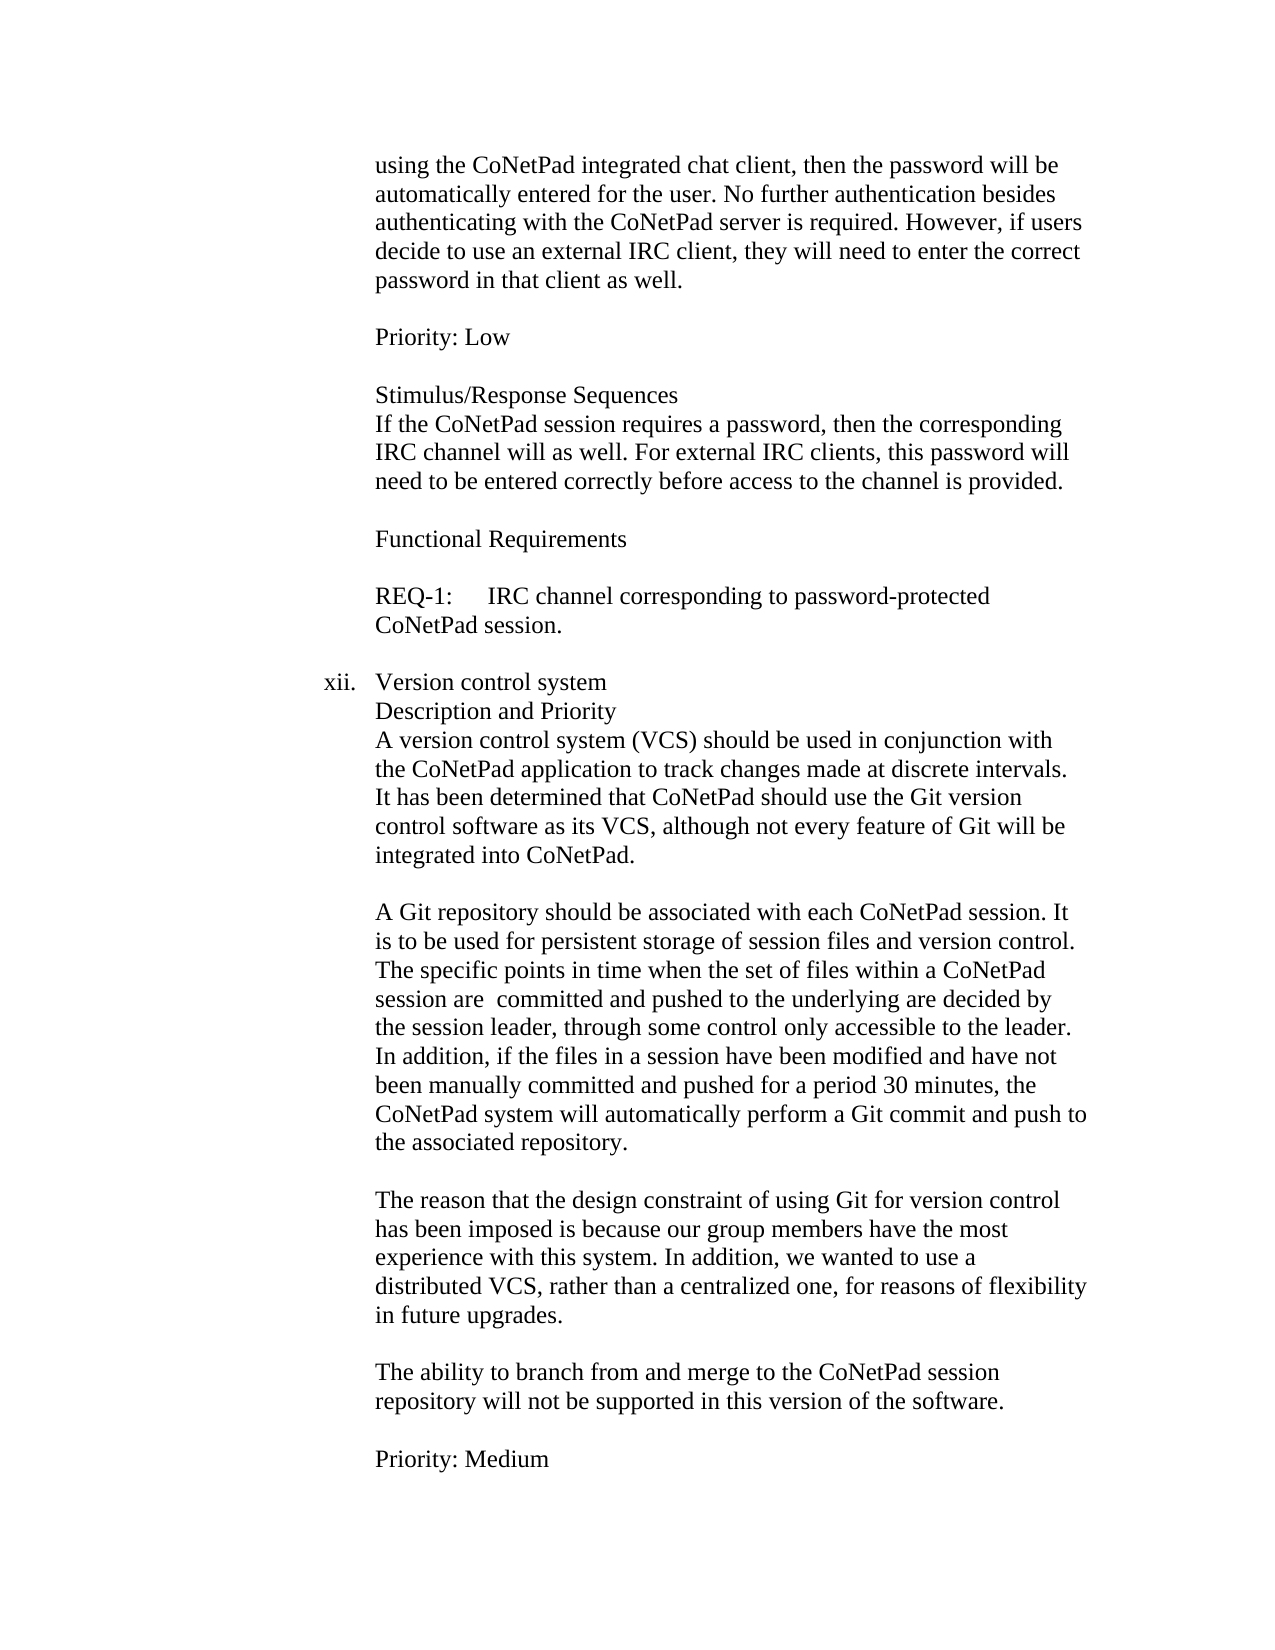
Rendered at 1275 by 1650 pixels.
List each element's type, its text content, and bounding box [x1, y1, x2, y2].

list If the CoNetPad session requires a password, then the corresponding IRC channel will as well. For external IRC clients, this password will need to be entered correctly before access to the channel is provided. [356, 409, 1087, 495]
list Functional Requirements [356, 524, 1087, 552]
list The ability to branch from and merge to the CoNetPad session repository will not be supported in this version of the software. [356, 1357, 1087, 1415]
list using the CoNetPad integrated chat client, then the password will be automatically entered for the user. No further authentication besides authenticating with the CoNetPad server is required. However, if users decide to use an external IRC client, they will need to enter the correct password in that client as well. [356, 150, 1087, 294]
list The reason that the design constraint of using Git for version control has been imposed is because our group members have the most experience with this system. In addition, we wanted to use a distributed VCS, rather than a centralized one, for reasons of flexibility in future upgrades. [356, 1185, 1087, 1329]
list A version control system (VCS) should be used in conjunction with the CoNetPad application to track changes made at discrete intervals. It has been determined that CoNetPad should use the Git version control software as its VCS, although not every feature of Git will be integrated into CoNetPad. [356, 725, 1087, 869]
list Stimulus/Response Sequences [356, 380, 1087, 409]
list REQ-1: IRC channel corresponding to password-protected CoNetPad session. [356, 581, 1087, 639]
list Priority: Medium [356, 1444, 1087, 1472]
list Description and Priority [356, 696, 1087, 725]
list A Git repository should be associated with each CoNetPad session. It is to be used for persistent storage of session files and version control. The specific points in time when the set of files within a CoNetPad session are committed and pushed to the underlying are decided by the session leader, through some control only accessible to the leader. In addition, if the files in a session have been modified and have not been manually committed and pushed for a period 30 minutes, the CoNetPad system will automatically perform a Git commit and push to the associated repository. [356, 897, 1087, 1156]
list Version control system [356, 667, 1087, 696]
list Priority: Low [356, 322, 1087, 351]
